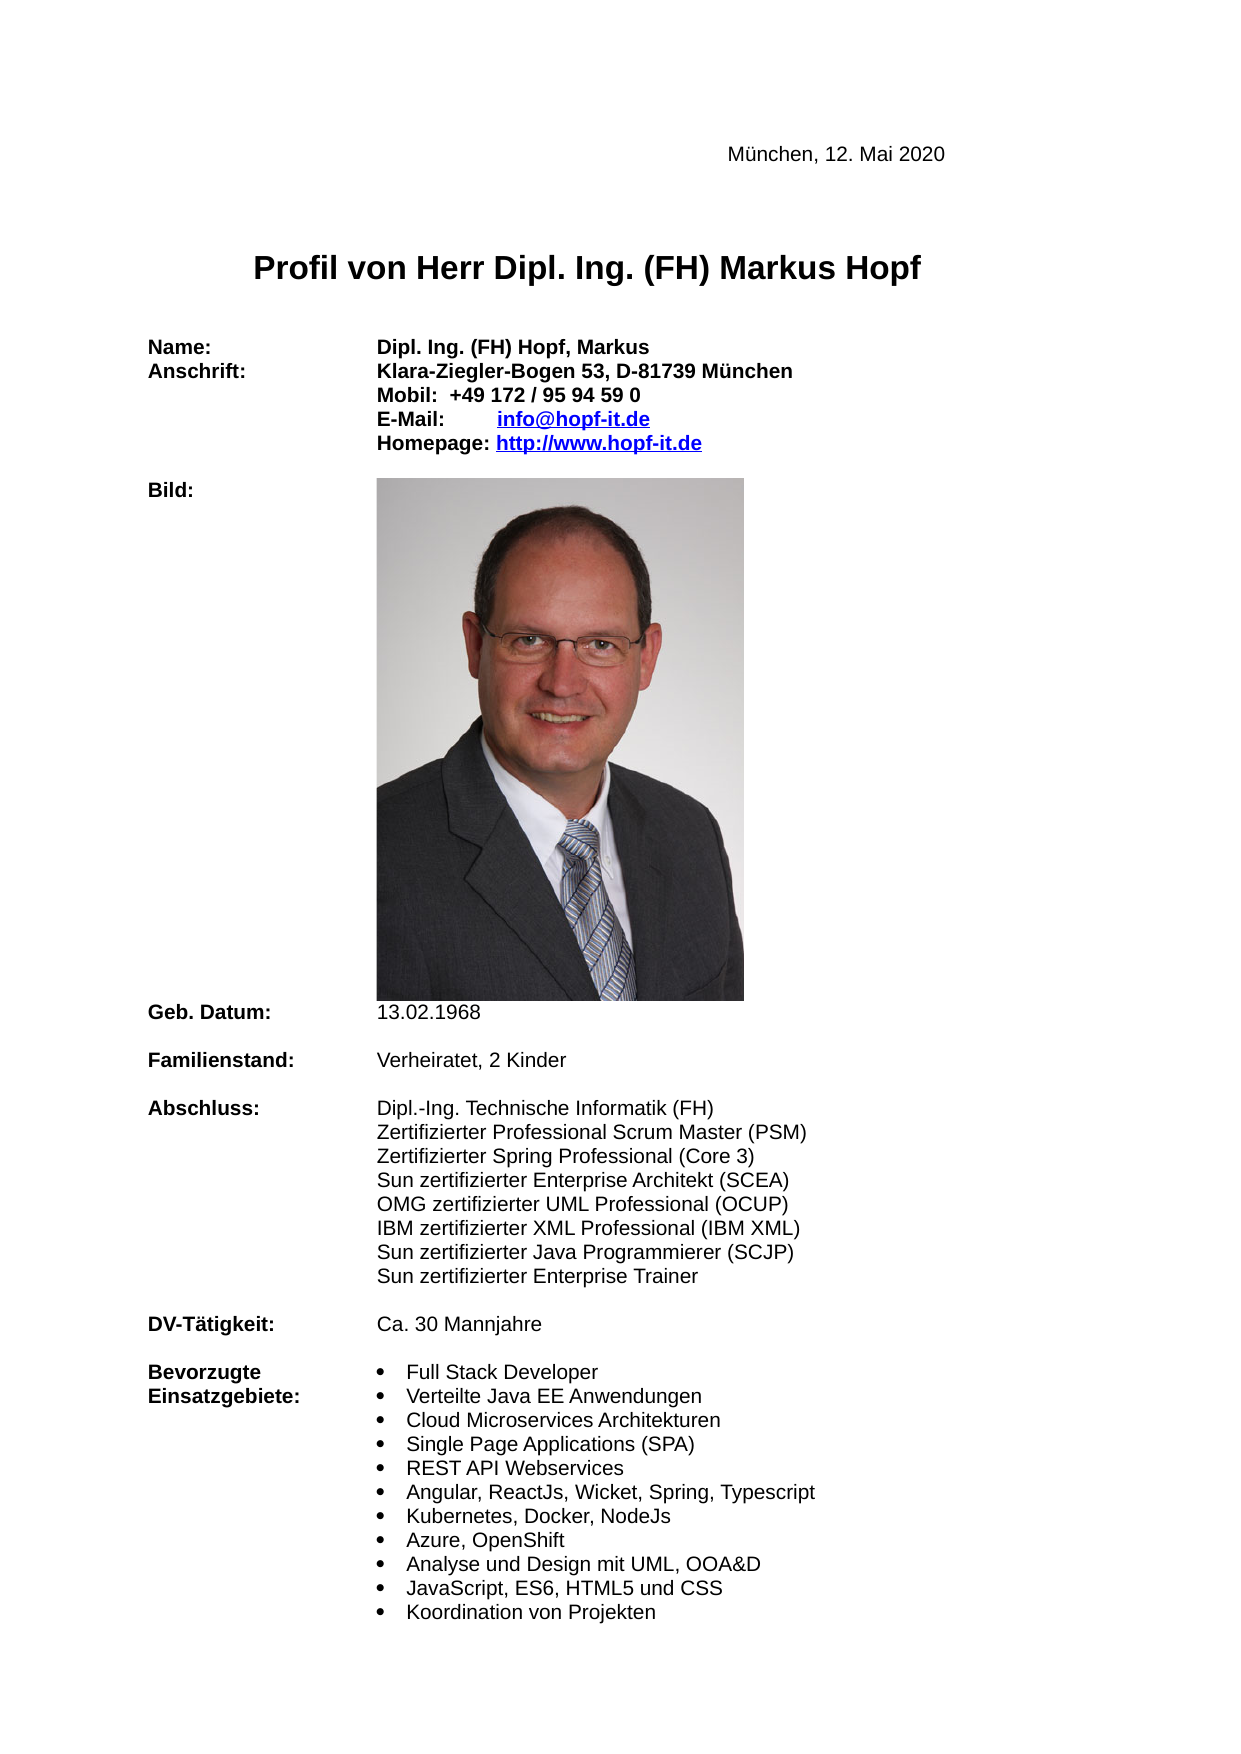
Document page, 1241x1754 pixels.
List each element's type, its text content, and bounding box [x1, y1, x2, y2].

table_cell DV-Tätigkeit: [140, 1312, 369, 1359]
table_cell Ca. 30 Mannjahre [369, 1312, 1063, 1359]
table_cell Familienstand: [140, 1048, 369, 1096]
text München, 12. Mai 2020 [148, 142, 1110, 166]
table_cell Verheiratet, 2 Kinder [369, 1048, 1063, 1096]
table_cell Abschluss: [140, 1096, 369, 1312]
table_cell Geb. Datum: [140, 1000, 369, 1048]
table_cell [744, 478, 1063, 1000]
table_header Dipl. Ing. (FH) Hopf, Markus Klara-Ziegler-Bogen 53, D-81739 München Mobil: +49 172 / 95 94 59 0 E-Mail: info@hopf-it.de Homepage: http://www.hopf-it.de [369, 335, 1063, 478]
table_cell Dipl.-Ing. Technische Informatik (FH) Zertifizierter Professional Scrum Master (PSM) Zertifizierter Spring Professional (Core 3) Sun zertifizierter Enterprise Architekt (SCEA) OMG zertifizierter UML Professional (OCUP) IBM zertifizierter XML Professional (IBM XML) Sun zertifizierter Java Programmierer (SCJP) Sun zertifizierter Enterprise Trainer [369, 1096, 1063, 1312]
table_cell Full Stack Developer Verteilte Java EE Anwendungen Cloud Microservices Architekturen Single Page Applications (SPA) REST API Webservices Angular, ReactJs, Wicket, Spring, Typescript Kubernetes, Docker, NodeJs Azure, OpenShift Analyse und Design mit UML, OOA&D JavaScript, ES6, HTML5 und CSS Koordination von Projekten [369, 1360, 1063, 1624]
table_cell [369, 478, 376, 1000]
table_cell Bevorzugte Einsatzgebiete: [140, 1360, 369, 1624]
table_cell 13.02.1968 [369, 1000, 1063, 1048]
table_cell Bild: [140, 478, 369, 1000]
table_header Name: Anschrift: [140, 335, 369, 478]
subtitle Profil von Herr Dipl. Ing. (FH) Markus Hopf [207, 248, 1110, 287]
